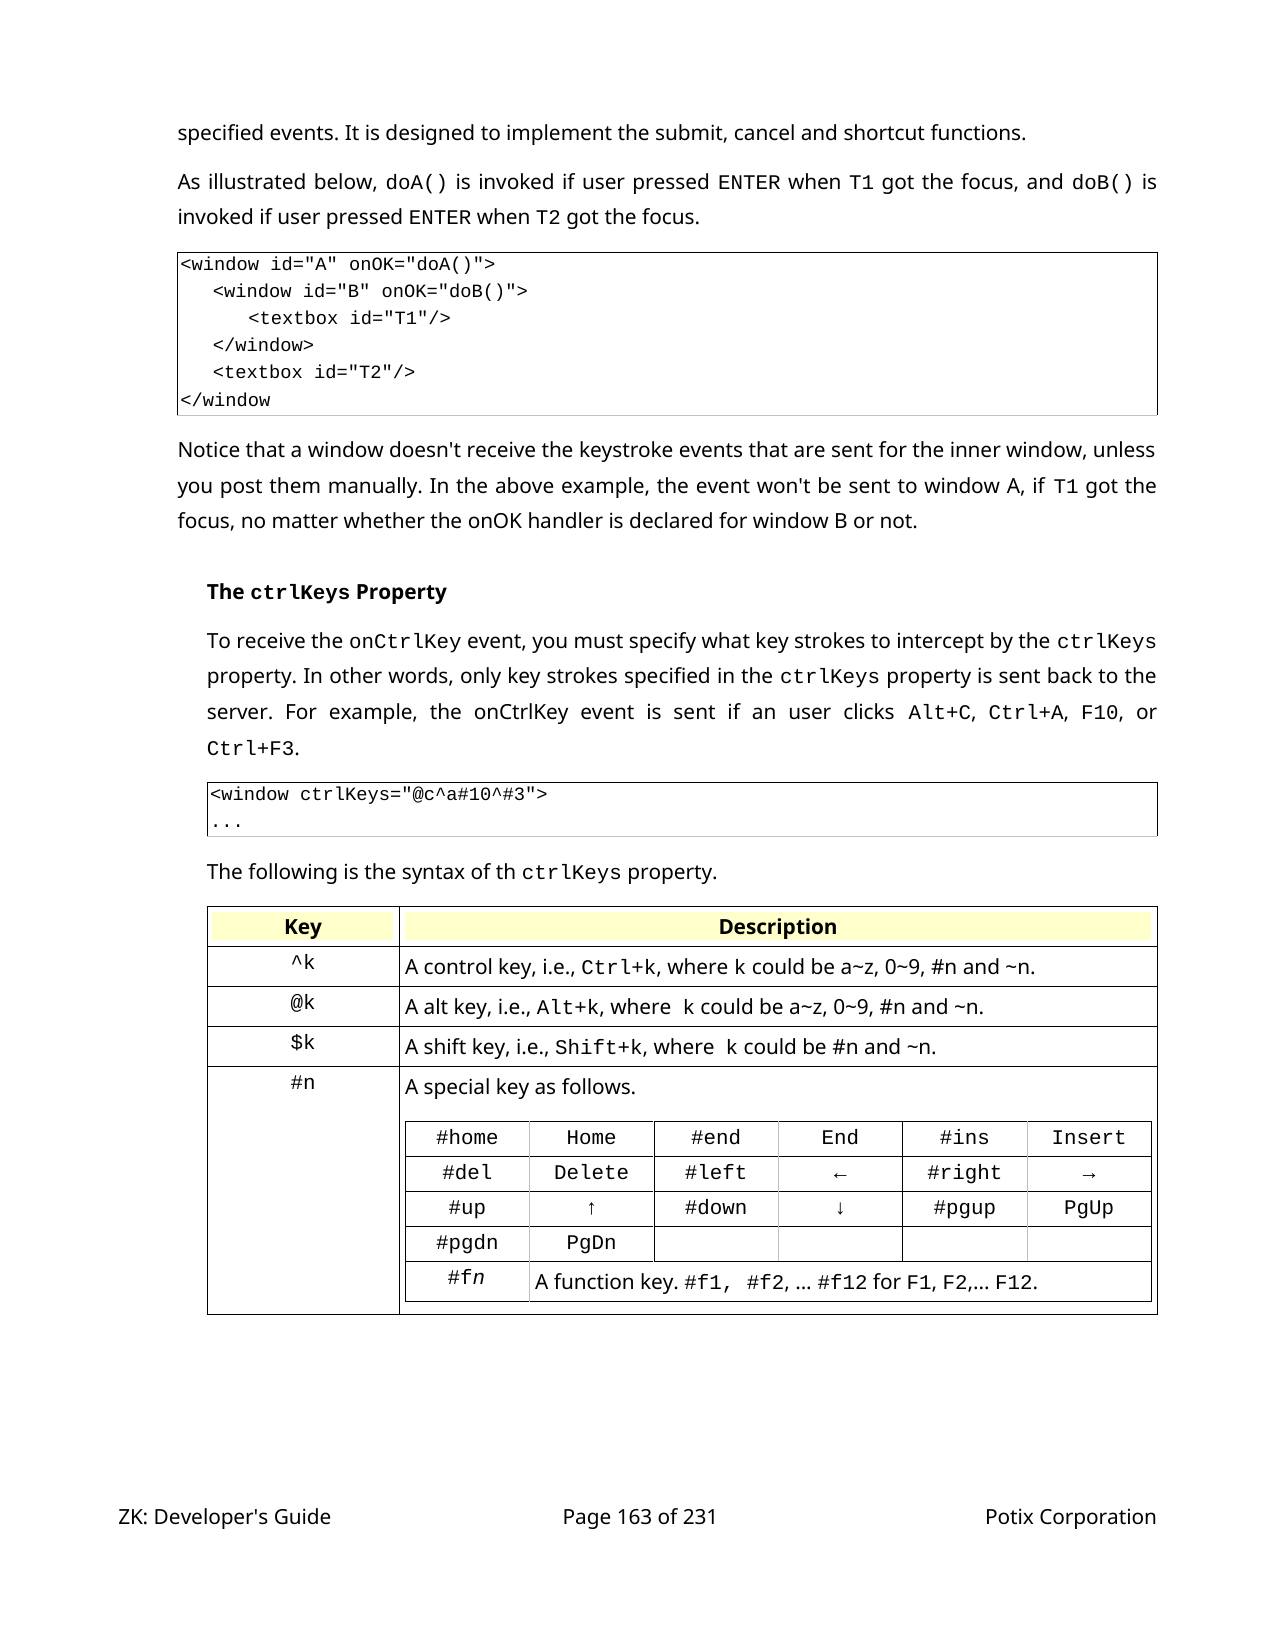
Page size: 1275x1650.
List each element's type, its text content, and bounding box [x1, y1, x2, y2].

table_cell #n [208, 1067, 399, 1314]
table_cell #del [406, 1157, 529, 1191]
table_cell #down [655, 1192, 778, 1226]
table_header Insert [1028, 1122, 1151, 1156]
text <window ctrlKeys="@c^a#10^#3"> [208, 783, 1157, 806]
table_cell [903, 1227, 1027, 1261]
text </window [178, 388, 1157, 415]
table_header Description [400, 907, 1157, 946]
table_cell PgUp [1028, 1192, 1151, 1226]
text specified events. It is designed to implement the submit, cancel and shortcut functions. [177, 118, 1157, 146]
table_cell #right [903, 1157, 1027, 1191]
table_cell #left [655, 1157, 778, 1191]
table_cell #pgup [903, 1192, 1027, 1226]
table_cell A function key. #f1, #f2, ... #f12 for F1, F2,... F12. [530, 1262, 1151, 1301]
text The following is the syntax of th ctrlKeys property. [207, 857, 1157, 886]
text ... [208, 809, 1157, 836]
text <window id="A" onOK="doA()"> [178, 253, 1157, 276]
text <window id="B" onOK="doB()"> [178, 279, 1157, 303]
text To receive the onCtrlKey event, you must specify what key strokes to intercept by the ctrlKeys property. In other words, only key strokes specified in the ctrlKeys property is sent back to the server. For example, the onCtrlKey event is sent if an user clicks Alt+C, Ctrl+A, F10, or Ctrl+F3. [207, 626, 1157, 761]
table_cell [655, 1227, 778, 1261]
table_cell → [1028, 1157, 1151, 1191]
table_cell #fn [406, 1262, 529, 1301]
table_cell A shift key, i.e., Shift+k, where k could be #n and ~n. [400, 1027, 1157, 1066]
text Notice that a window doesn't receive the keystroke events that are sent for the inner window, unless you post them manually. In the above example, the event won't be sent to window A, if T1 got the focus, no matter whether the onOK handler is declared for window B or not. [177, 436, 1157, 534]
table_header End [779, 1122, 902, 1156]
table_header #home [406, 1122, 529, 1156]
table_cell $k [208, 1027, 399, 1066]
table_cell [1028, 1227, 1151, 1261]
table_cell ^k [208, 947, 399, 986]
table_cell ← [779, 1157, 902, 1191]
table_cell PgDn [530, 1227, 653, 1261]
table_cell #pgdn [406, 1227, 529, 1261]
subtitle The ctrlKeys Property [207, 577, 1157, 606]
text </window> [178, 333, 1157, 357]
text <textbox id="T1"/> [178, 306, 1157, 330]
text As illustrated below, doA() is invoked if user pressed ENTER when T1 got the focus, and doB() is invoked if user pressed ENTER when T2 got the focus. [177, 167, 1157, 231]
table_cell [779, 1227, 902, 1261]
text <textbox id="T2"/> [178, 360, 1157, 385]
table_cell ↑ [530, 1192, 653, 1226]
table_header Key [208, 907, 399, 946]
table_cell A control key, i.e., Ctrl+k, where k could be a~z, 0~9, #n and ~n. [400, 947, 1157, 986]
table_header Home [530, 1122, 653, 1156]
table_cell ↓ [779, 1192, 902, 1226]
table_header #end [655, 1122, 778, 1156]
table_cell #up [406, 1192, 529, 1226]
table_cell Delete [530, 1157, 653, 1191]
table_cell A special key as follows. [400, 1067, 1157, 1314]
table_header #ins [903, 1122, 1027, 1156]
table_cell A alt key, i.e., Alt+k, where k could be a~z, 0~9, #n and ~n. [400, 987, 1157, 1026]
table_cell @k [208, 987, 399, 1026]
